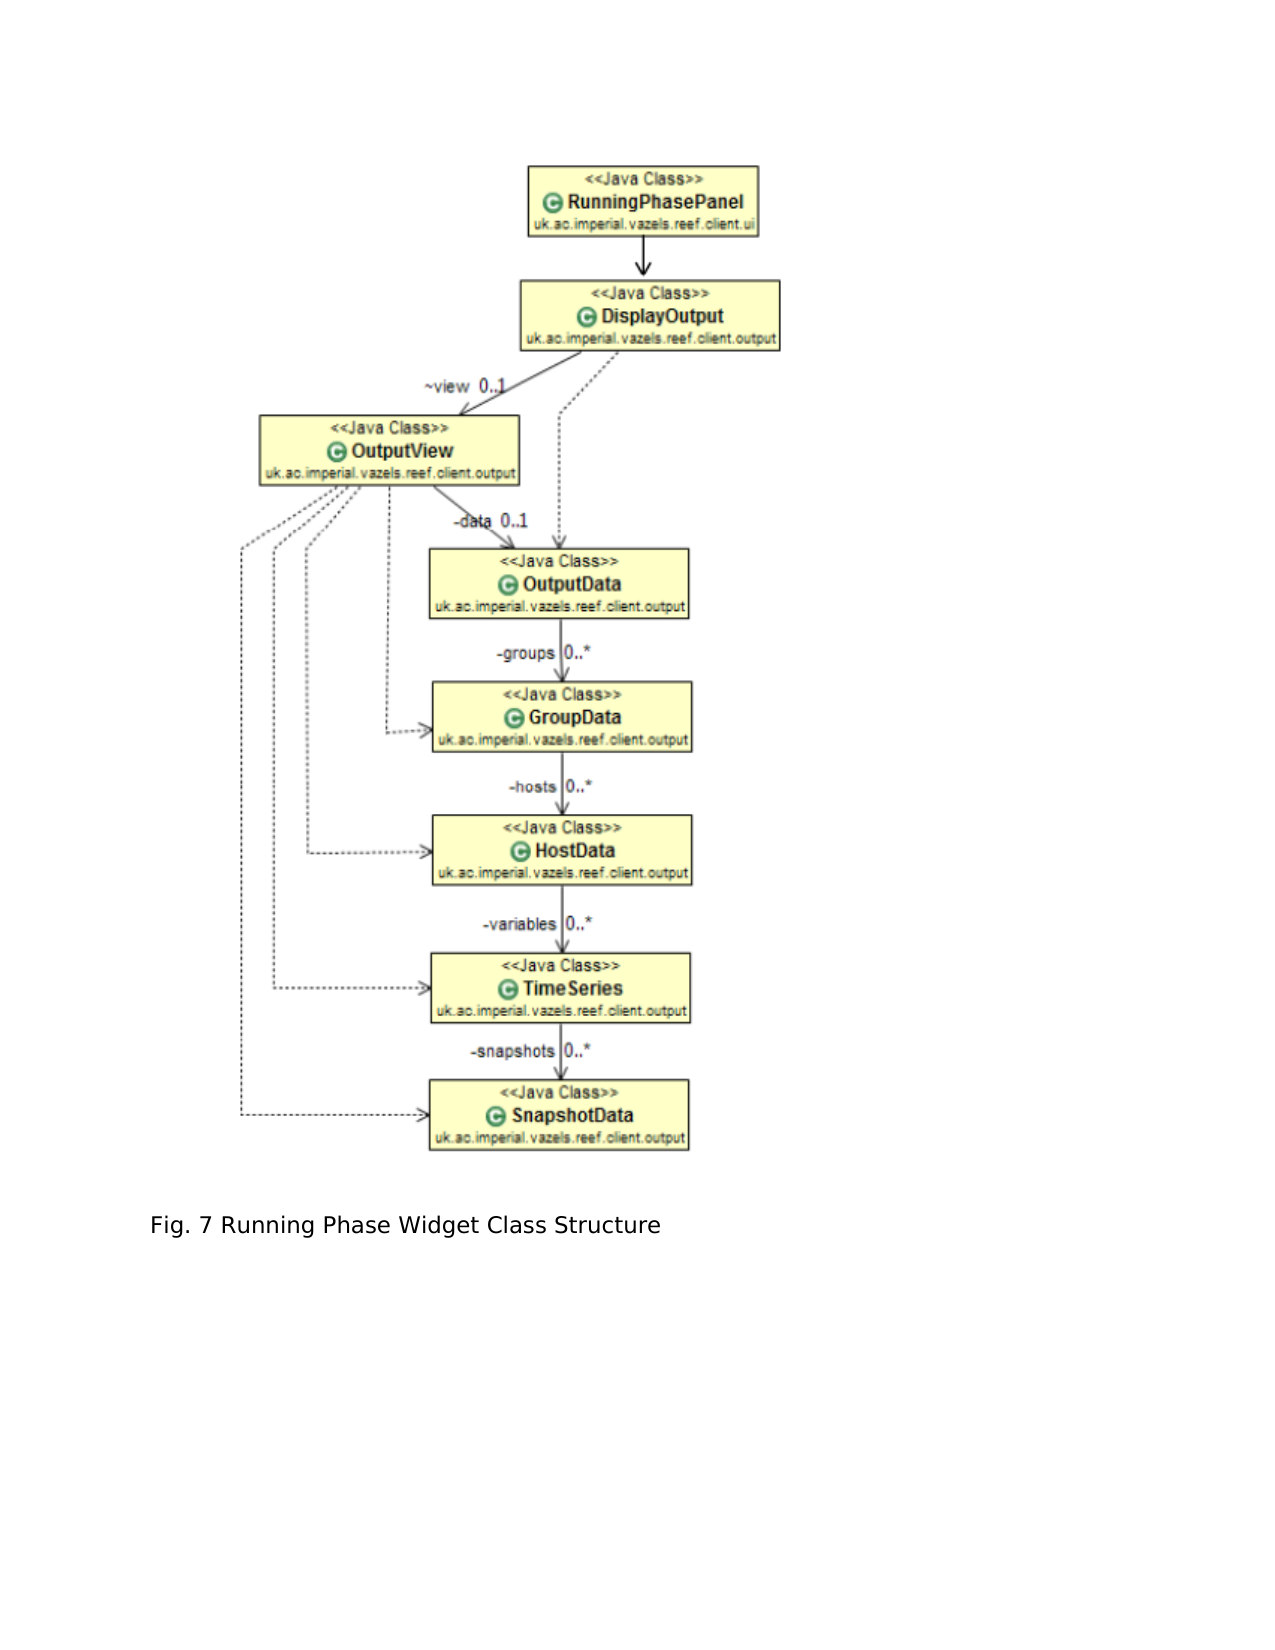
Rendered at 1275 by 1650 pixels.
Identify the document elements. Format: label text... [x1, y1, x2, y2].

picture [166, 159, 896, 1179]
subtitle Fig. 7 Running Phase Widget Class Structure [150, 1212, 1125, 1239]
